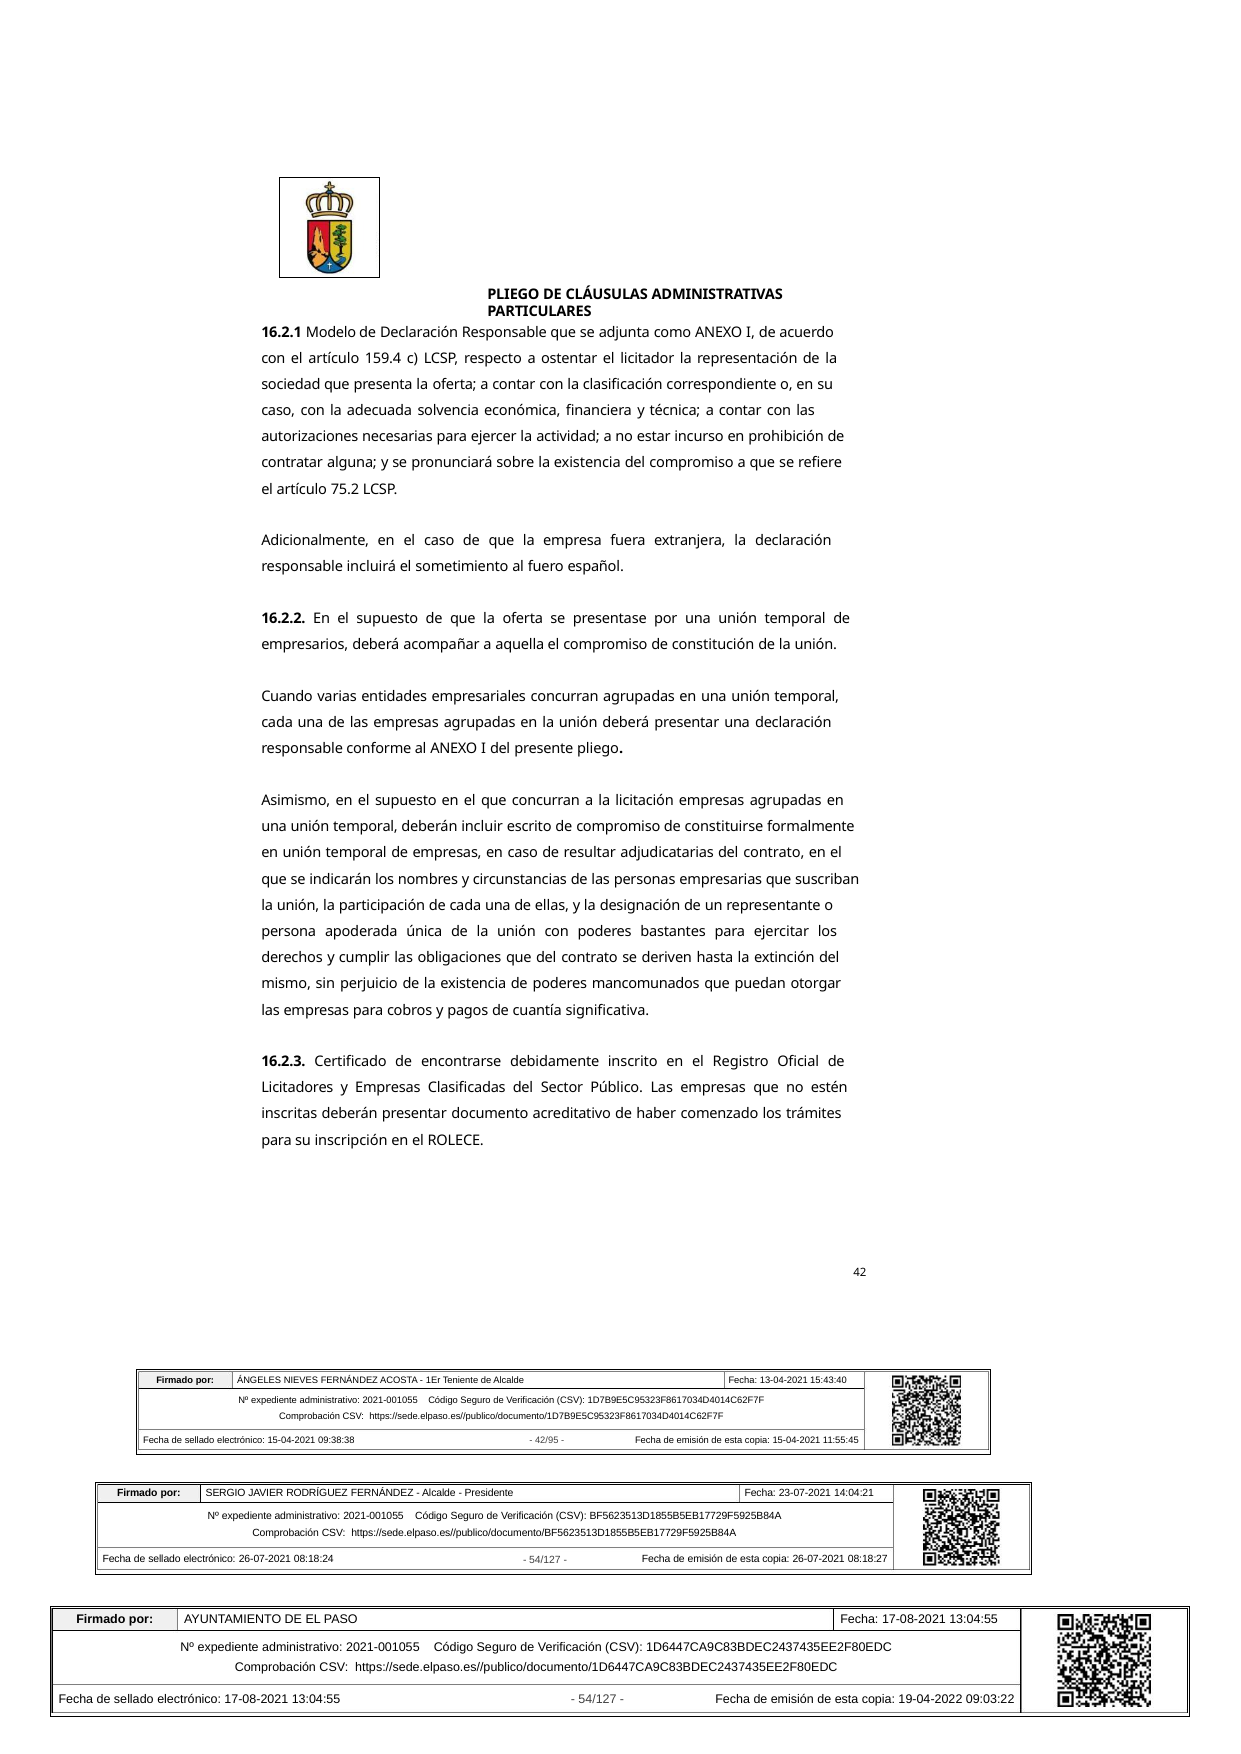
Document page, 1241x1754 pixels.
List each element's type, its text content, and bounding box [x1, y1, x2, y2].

text sociedad que presenta la oferta; a contar con la clasificación correspondiente o, en su [261, 376, 890, 393]
text Fecha: 17-08-2021 13:04:55 [840, 1612, 1021, 1626]
text Nº expediente administrativo: 2021-001055 Código Seguro de Verificación (CSV): 1D6447CA9C83BDEC2437435EE2F80EDC [180, 1640, 918, 1654]
text 1 [261, 323, 269, 341]
text Cuando varias entidades empresariales concurran agrupadas en una unión temporal, [261, 688, 890, 705]
text SERGIO JAVIER RODRÍGUEZ FERNÁNDEZ - Alcalde - Presidente [205, 1488, 540, 1499]
text Comprobación CSV: https://sede.elpaso.es//publico/documento/1D6447CA9C83BDEC2437435EE2F80EDC [234, 1661, 918, 1674]
text Fecha de sellado electrónico: 17-08-2021 13:04:55 [58, 1692, 365, 1706]
text que se indicarán los nombres y circunstancias de las personas empresarias que suscriban [261, 871, 891, 887]
text mismo, sin perjuicio de la existencia de poderes mancomunados que puedan otorgar [261, 975, 891, 992]
text 6.2.3. Certificado de encontrarse debidamente inscrito en el Registro Oficial de [269, 1053, 890, 1070]
text caso, con la adecuada solvencia económica, financiera y técnica; a contar con las [261, 402, 890, 419]
text Comprobación CSV: https://sede.elpaso.es//publico/documento/BF5623513D1855B5EB17729F5925B84A [252, 1527, 807, 1539]
text Licitadores y Empresas Clasificadas del Sector Público. Las empresas que no estén [261, 1079, 890, 1096]
text el artículo 75.2 LCSP. [261, 481, 890, 497]
picture [137, 1370, 990, 1454]
text Nº expediente administrativo: 2021-001055 Código Seguro de Verificación (CSV): 1D7B9E5C95323F8617034D4014C62F7F [238, 1396, 788, 1406]
text inscritas deberán presentar documento acreditativo de haber comenzado los trámites [261, 1106, 890, 1122]
text Fecha de sellado electrónico: 26-07-2021 08:18:24 [102, 1553, 359, 1565]
text Asimismo, en el supuesto en el que concurran a la licitación empresas agrupadas en [261, 792, 891, 809]
text persona apoderada única de la unión con poderes bastantes para ejercitar los [261, 923, 891, 940]
text 1 [261, 1053, 269, 1070]
text responsable conforme al ANEXO I del presente pliego. [261, 740, 890, 757]
picture [96, 1483, 1031, 1574]
text 6.2.2. En el supuesto de que la oferta se presentase por una unión temporal de [269, 610, 890, 627]
text Fecha de emisión de esta copia: 15-04-2021 11:55:45 [635, 1435, 884, 1445]
text - 42/95 - [529, 1435, 578, 1446]
picture [51, 1607, 1189, 1716]
text 42 [853, 1266, 883, 1279]
text autorizaciones necesarias para ejercer la actividad; a no estar incurso en prohibición de [261, 428, 890, 445]
text Fecha de emisión de esta copia: 19-04-2022 09:03:22 [715, 1692, 1039, 1706]
text ÁNGELES NIEVES FERNÁNDEZ ACOSTA - 1Er Teniente de Alcalde [237, 1375, 552, 1385]
picture [280, 178, 379, 277]
text Fecha: 13-04-2021 15:43:40 [728, 1375, 864, 1385]
text Fecha de emisión de esta copia: 26-07-2021 08:18:27 [642, 1553, 912, 1565]
text Nº expediente administrativo: 2021-001055 Código Seguro de Verificación (CSV): BF5623513D1855B5EB17729F5925B84A [207, 1510, 807, 1522]
text responsable incluirá el sometimiento al fuero español. [261, 558, 890, 575]
text Fecha de sellado electrónico: 15-04-2021 09:38:38 [143, 1435, 379, 1445]
text Firmado por: [76, 1612, 172, 1626]
text - 54/127 - [523, 1554, 582, 1565]
text en unión temporal de empresas, en caso de resultar adjudicatarias del contrato, en el [261, 844, 891, 861]
text PLIEGO DE CLÁUSULAS ADMINISTRATIVAS PARTICULARES [487, 286, 890, 320]
text cada una de las empresas agrupadas en la unión deberá presentar una declaración [261, 714, 890, 731]
text Fecha: 23-07-2021 14:04:21 [744, 1488, 893, 1499]
text Comprobación CSV: https://sede.elpaso.es//publico/documento/1D7B9E5C95323F8617034D4014C62F7F [279, 1411, 788, 1421]
text Adicionalmente, en el caso de que la empresa fuera extranjera, la declaración [261, 532, 890, 549]
text Firmado por: [117, 1488, 196, 1499]
text una unión temporal, deberán incluir escrito de compromiso de constituirse formalmente [261, 818, 891, 835]
text Firmado por: [156, 1375, 228, 1385]
text para su inscripción en el ROLECE. [261, 1132, 890, 1148]
text derechos y cumplir las obligaciones que del contrato se deriven hasta la extinción del [261, 949, 891, 966]
text las empresas para cobros y pagos de cuantía significativa. [261, 1001, 891, 1018]
text empresarios, deberá acompañar a aquella el compromiso de constitución de la unión. [261, 636, 889, 653]
text 1 [261, 610, 269, 627]
text con el artículo 159.4 c) LCSP, respecto a ostentar el licitador la representación de la [261, 350, 890, 367]
text AYUNTAMIENTO DE EL PASO [184, 1612, 386, 1626]
text 6.2.1 Modelo de Declaración Responsable que se adjunta como ANEXO I, de acuerdo [269, 323, 891, 341]
text contratar alguna; y se pronunciará sobre la existencia del compromiso a que se refiere [261, 454, 890, 471]
text - 54/127 - [571, 1693, 643, 1707]
text la unión, la participación de cada una de ellas, y la designación de un representante o [261, 897, 891, 914]
